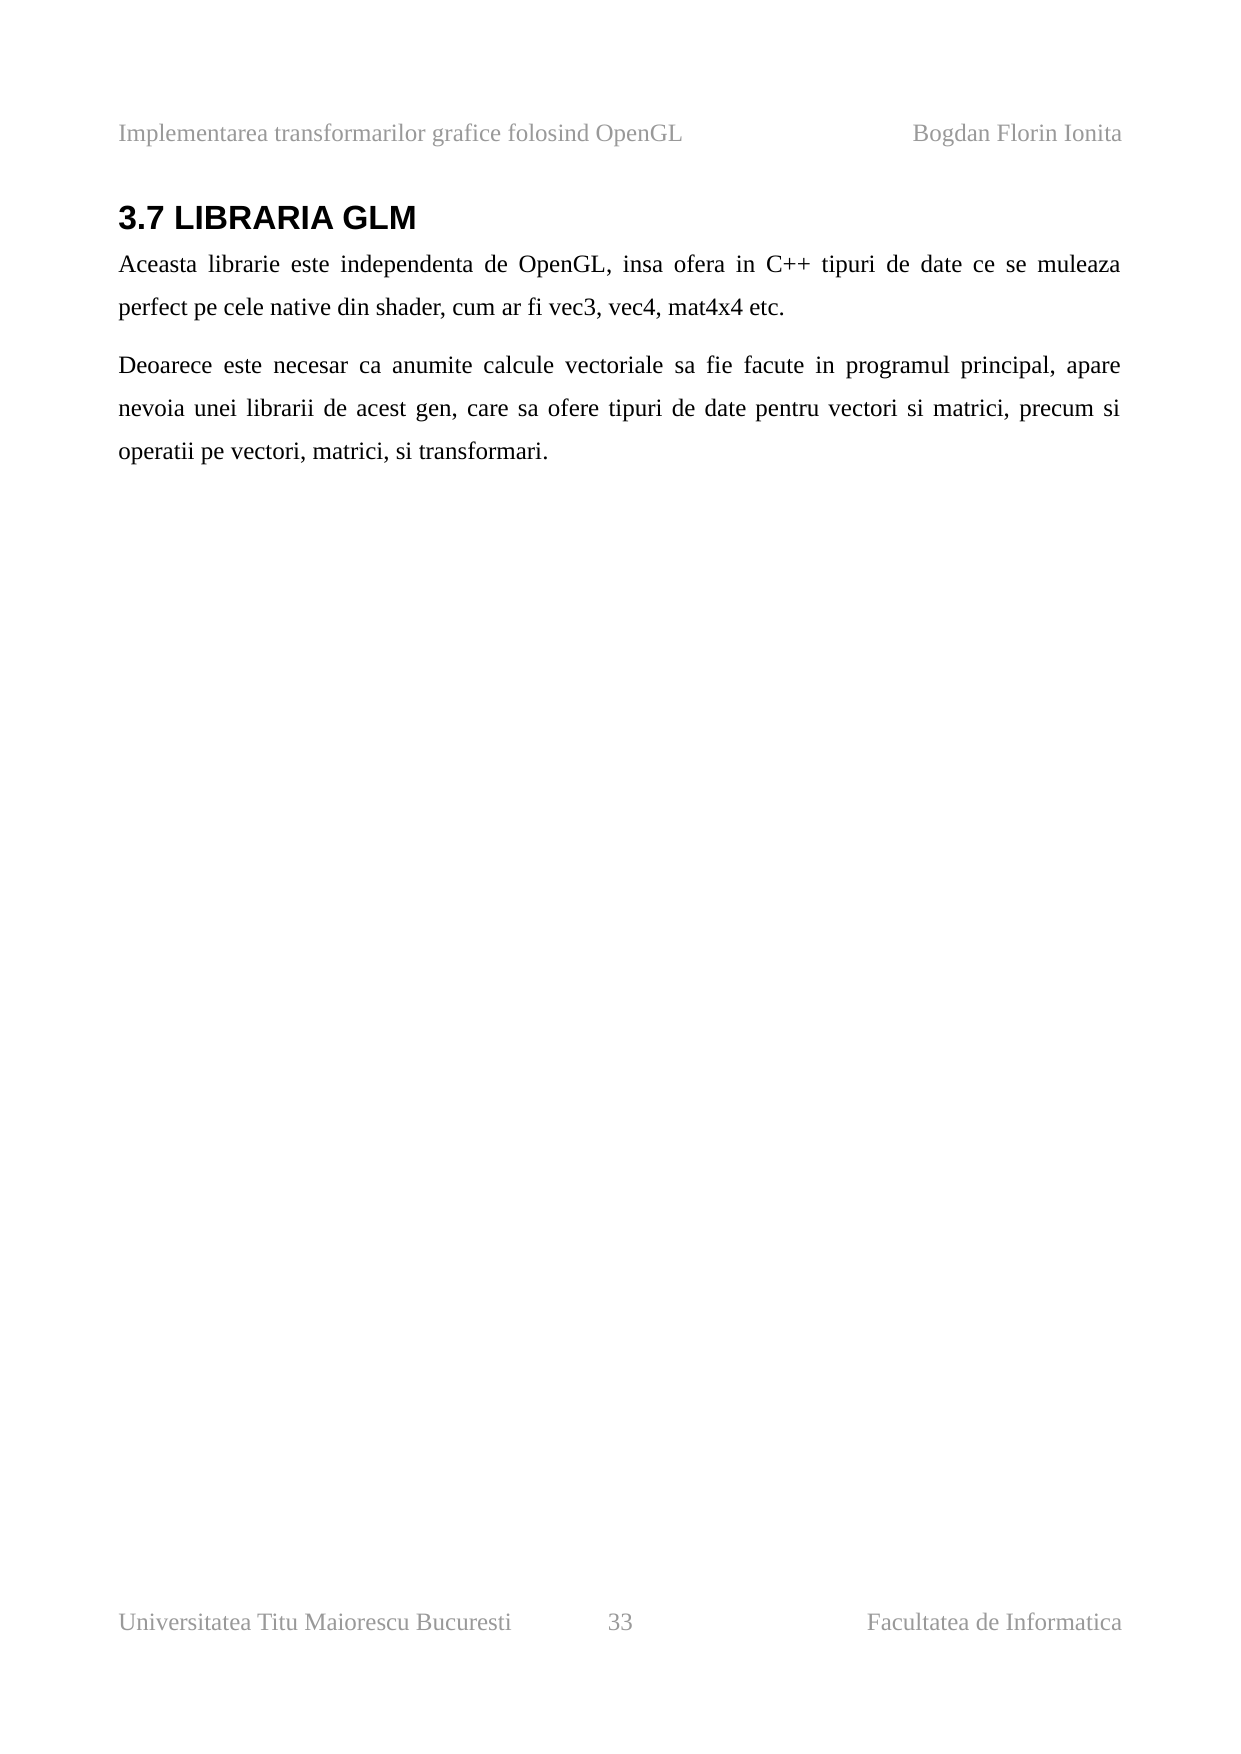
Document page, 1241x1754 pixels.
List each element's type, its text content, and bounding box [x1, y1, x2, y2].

text Deoarece este necesar ca anumite calcule vectoriale sa fie facute in programul principal, apare nevoia unei librarii de acest gen, care sa ofere tipuri de date pentru vectori si matrici, precum si operatii pe vectori, matrici, si transformari. [118, 350, 1122, 465]
subtitle 3.7 LIBRARIA GLM [118, 198, 1122, 236]
text Aceasta librarie este independenta de OpenGL, insa ofera in C++ tipuri de date ce se muleaza perfect pe cele native din shader, cum ar fi vec3, vec4, mat4x4 etc. [118, 249, 1122, 321]
